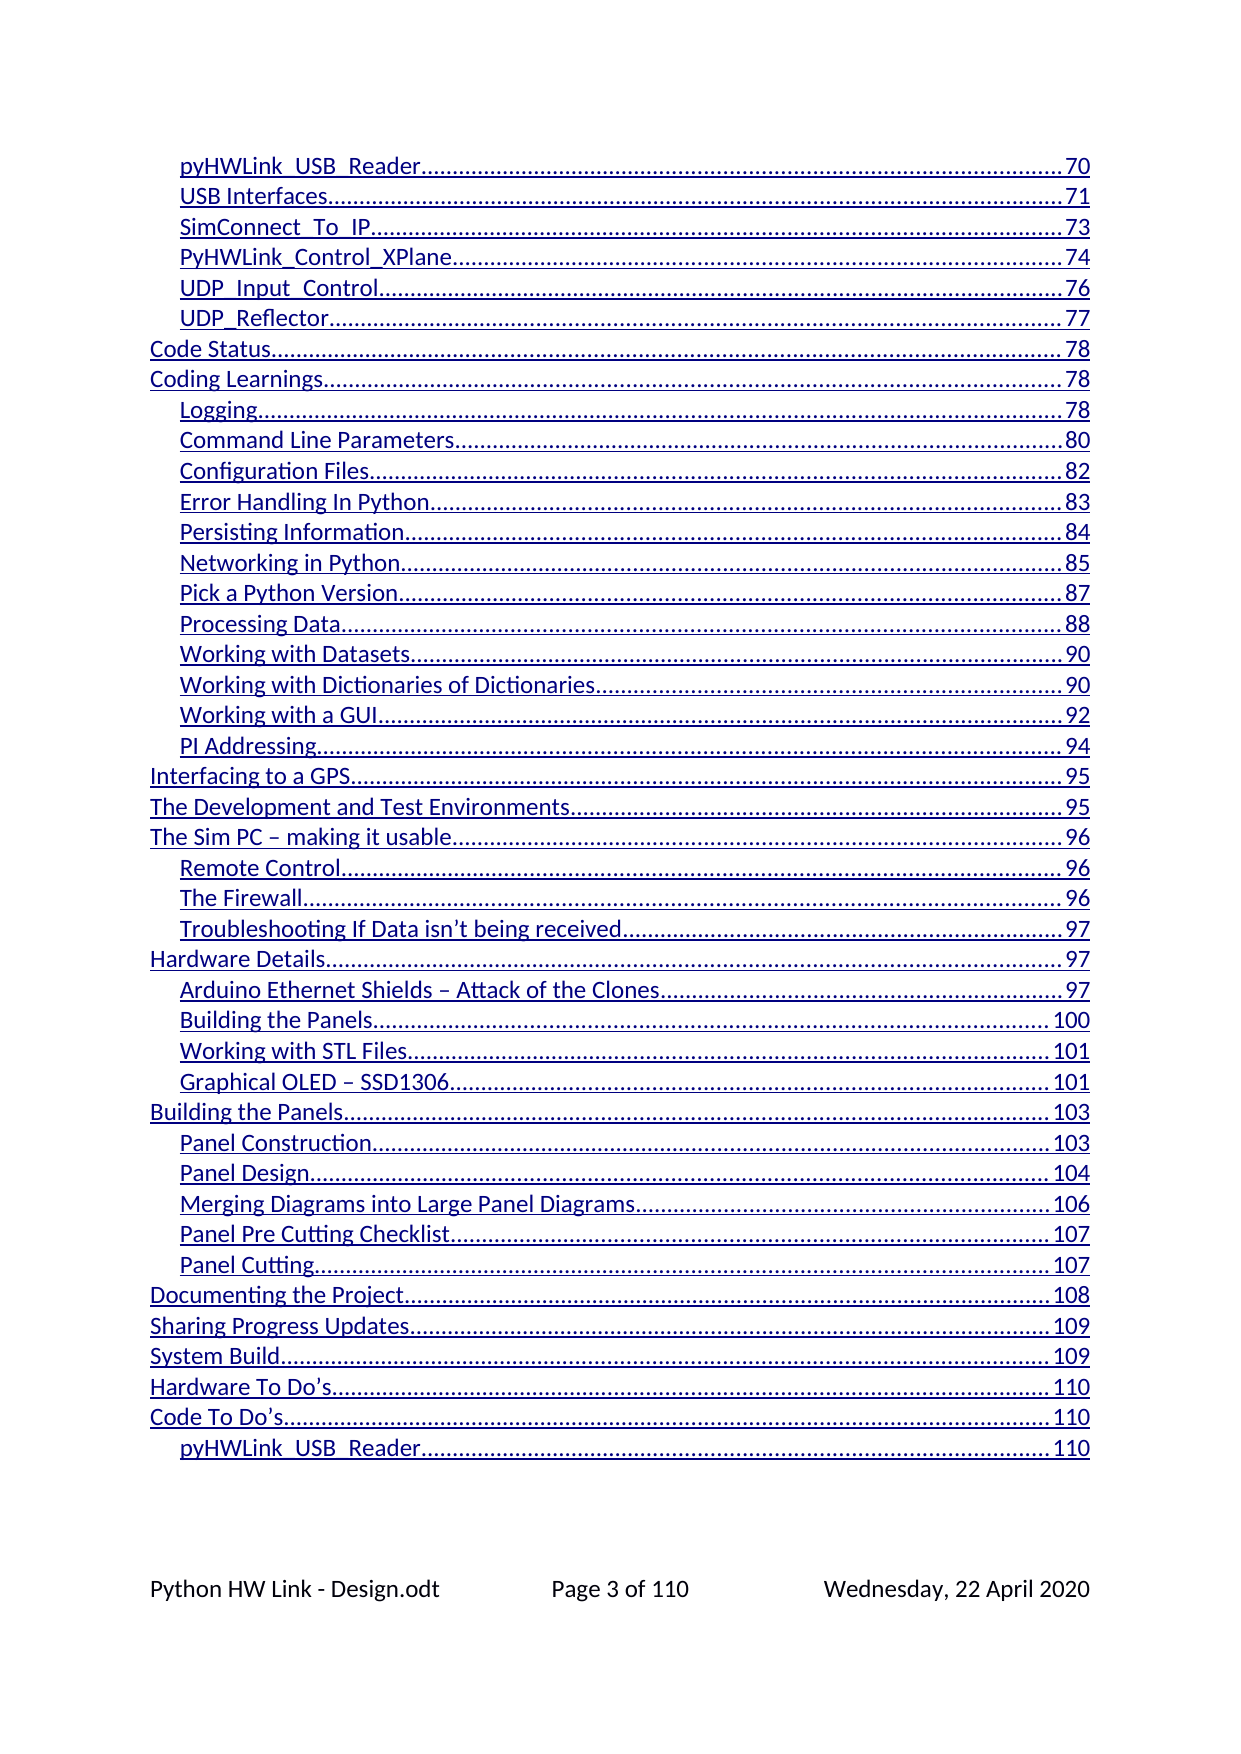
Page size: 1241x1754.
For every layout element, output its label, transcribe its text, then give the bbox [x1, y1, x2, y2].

text Coding Learnings 78 [150, 364, 1090, 390]
text UDP_Reflector 77 [179, 303, 1090, 329]
text [179, 421, 1090, 425]
text [179, 543, 1090, 547]
text Networking in Python 85 [179, 547, 1090, 573]
text Processing Data 88 [179, 608, 1090, 634]
text Working with Datasets 90 [179, 638, 1090, 664]
text [179, 299, 1090, 303]
text Command Line Parameters 80 [179, 425, 1090, 451]
text Panel Design 104 [179, 1157, 1090, 1183]
text Hardware To Do’s 110 [150, 1371, 1090, 1397]
text Configuration Files 82 [179, 455, 1090, 481]
text Building the Panels 100 [179, 1004, 1090, 1031]
text [179, 1184, 1090, 1188]
text Remote Control 96 [179, 852, 1090, 878]
text Code To Do’s 110 [150, 1401, 1090, 1427]
text Documenting the Project 108 [150, 1279, 1090, 1305]
text [179, 238, 1090, 242]
text Working with Dictionaries of Dictionaries 90 [179, 669, 1090, 695]
text System Build 109 [150, 1340, 1090, 1366]
text [179, 665, 1090, 669]
text Troubleshooting If Data isn’t being received 97 [179, 913, 1090, 939]
text USB Interfaces 71 [179, 181, 1090, 206]
text [179, 1062, 1090, 1066]
text Sharing Progress Updates 109 [150, 1310, 1090, 1336]
text pyHWLink_USB_Reader 70 [179, 150, 1090, 176]
text [179, 207, 1090, 211]
text Panel Pre Cutting Checklist 107 [179, 1218, 1090, 1244]
text Logging 78 [179, 394, 1090, 420]
text Interfacing to a GPS 95 [150, 760, 1090, 786]
text Code Status 78 [150, 333, 1090, 359]
text Hardware Details 97 [150, 943, 1090, 970]
text Arduino Ethernet Shields – Attack of the Clones 97 [179, 974, 1090, 1000]
text Working with a GUI 92 [179, 699, 1090, 725]
text Panel Cutting 107 [179, 1249, 1090, 1275]
text Merging Diagrams into Large Panel Diagrams 106 [179, 1188, 1090, 1214]
text SimConnect_To_IP 73 [179, 211, 1090, 237]
text Pick a Python Version 87 [179, 577, 1090, 603]
text pyHWLink_USB_Reader 110 [179, 1432, 1090, 1458]
text UDP_Input_Control 76 [179, 272, 1090, 298]
text PI Addressing 94 [179, 730, 1090, 756]
text Building the Panels 103 [150, 1096, 1090, 1122]
text Error Handling In Python 83 [179, 486, 1090, 512]
text The Firewall 96 [179, 882, 1090, 909]
text Working with STL Files 101 [179, 1035, 1090, 1061]
text [179, 177, 1090, 181]
text [179, 1245, 1090, 1249]
text Panel Construction 103 [179, 1127, 1090, 1153]
text Persisting Information 84 [179, 516, 1090, 542]
text [179, 604, 1090, 608]
text Graphical OLED – SSD1306 101 [179, 1066, 1090, 1092]
text The Development and Test Environments 95 [150, 791, 1090, 817]
text [179, 482, 1090, 486]
text The Sim PC – making it usable 96 [150, 821, 1090, 848]
text [179, 726, 1090, 730]
text PyHWLink_Control_XPlane 74 [179, 242, 1090, 268]
